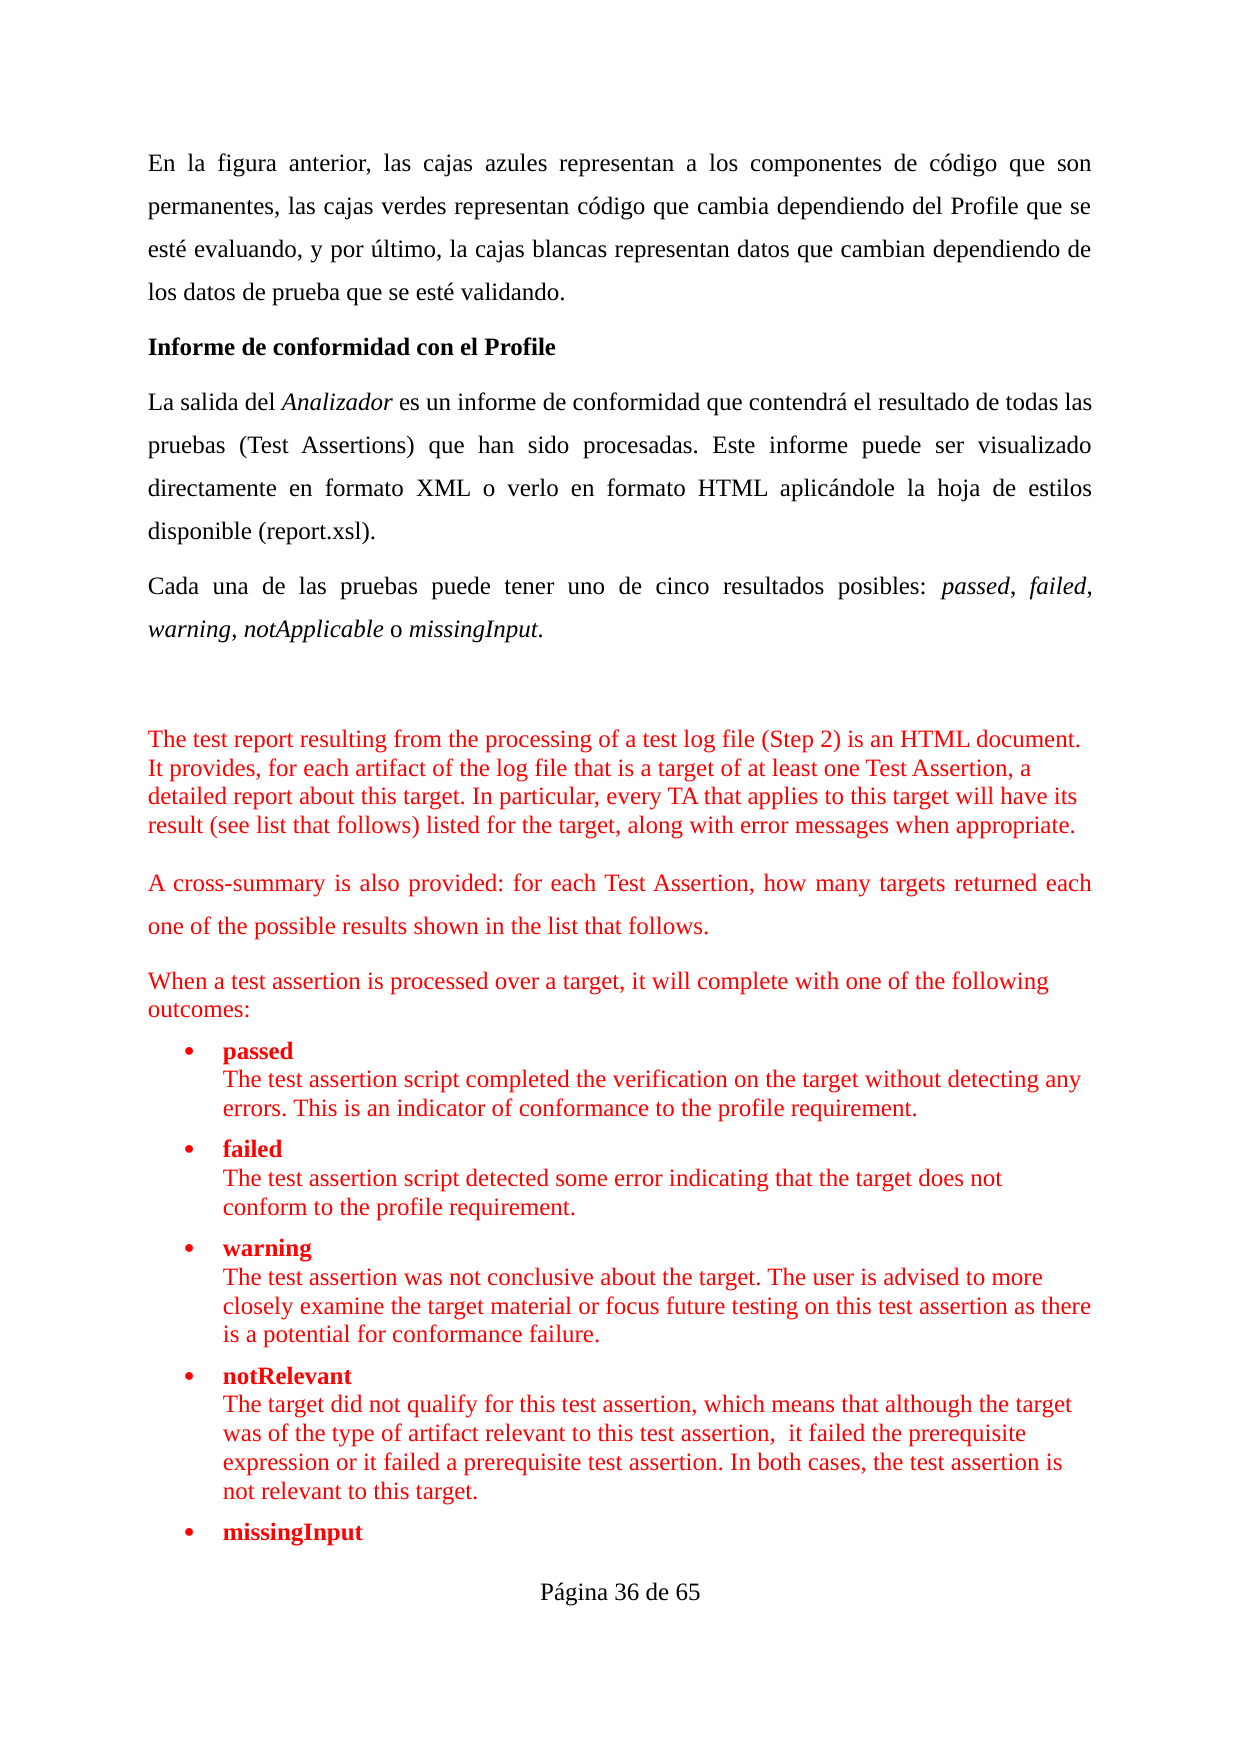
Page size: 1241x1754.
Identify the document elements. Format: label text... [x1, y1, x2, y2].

list warning The test assertion was not conclusive about the target. The user is advised to more closely examine the target material or focus future testing on this test assertion as there is a potential for conformance failure. [185, 1233, 1093, 1348]
list notRelevant The target did not qualify for this test assertion, which means that although the target was of the type of artifact relevant to this test assertion, it failed the prerequisite expression or it failed a prerequisite test assertion. In both cases, the test assertion is not relevant to this target. [185, 1361, 1093, 1504]
text En la figura anterior, las cajas azules representan a los componentes de código que son permanentes, las cajas verdes representan código que cambia dependiendo del Profile que se esté evaluando, y por último, la cajas blancas representan datos que cambian dependiendo de los datos de prueba que se esté validando. [148, 148, 1093, 306]
text A cross-summary is also provided: for each Test Assertion, how many targets returned each one of the possible results shown in the list that follows. [148, 868, 1093, 939]
list passed The test assertion script completed the verification on the target without detecting any errors. This is an indicator of conformance to the profile requirement. [185, 1036, 1093, 1122]
text When a test assertion is processed over a target, it will complete with one of the following outcomes: [148, 966, 1093, 1023]
text La salida del Analizador es un informe de conformidad que contendrá el resultado de todas las pruebas (Test Assertions) que han sido procesadas. Este informe puede ser visualizado directamente en formato XML o verlo en formato HTML aplicándole la hoja de estilos disponible (report.xsl). [148, 387, 1093, 545]
text Cada una de las pruebas puede tener uno de cinco resultados posibles: passed, failed, warning, notApplicable o missingInput. [148, 571, 1093, 643]
text The test report resulting from the processing of a test log file (Step 2) is an HTML document. It provides, for each artifact of the log file that is a target of at least one Test Assertion, a detailed report about this target. In particular, every TA that applies to this target will have its result (see list that follows) listed for the target, along with error messages when appropriate. [148, 724, 1093, 839]
text Informe de conformidad con el Profile [148, 332, 1093, 361]
list failed The test assertion script detected some error indicating that the target does not conform to the profile requirement. [185, 1134, 1093, 1221]
list missingInput [185, 1517, 1093, 1546]
